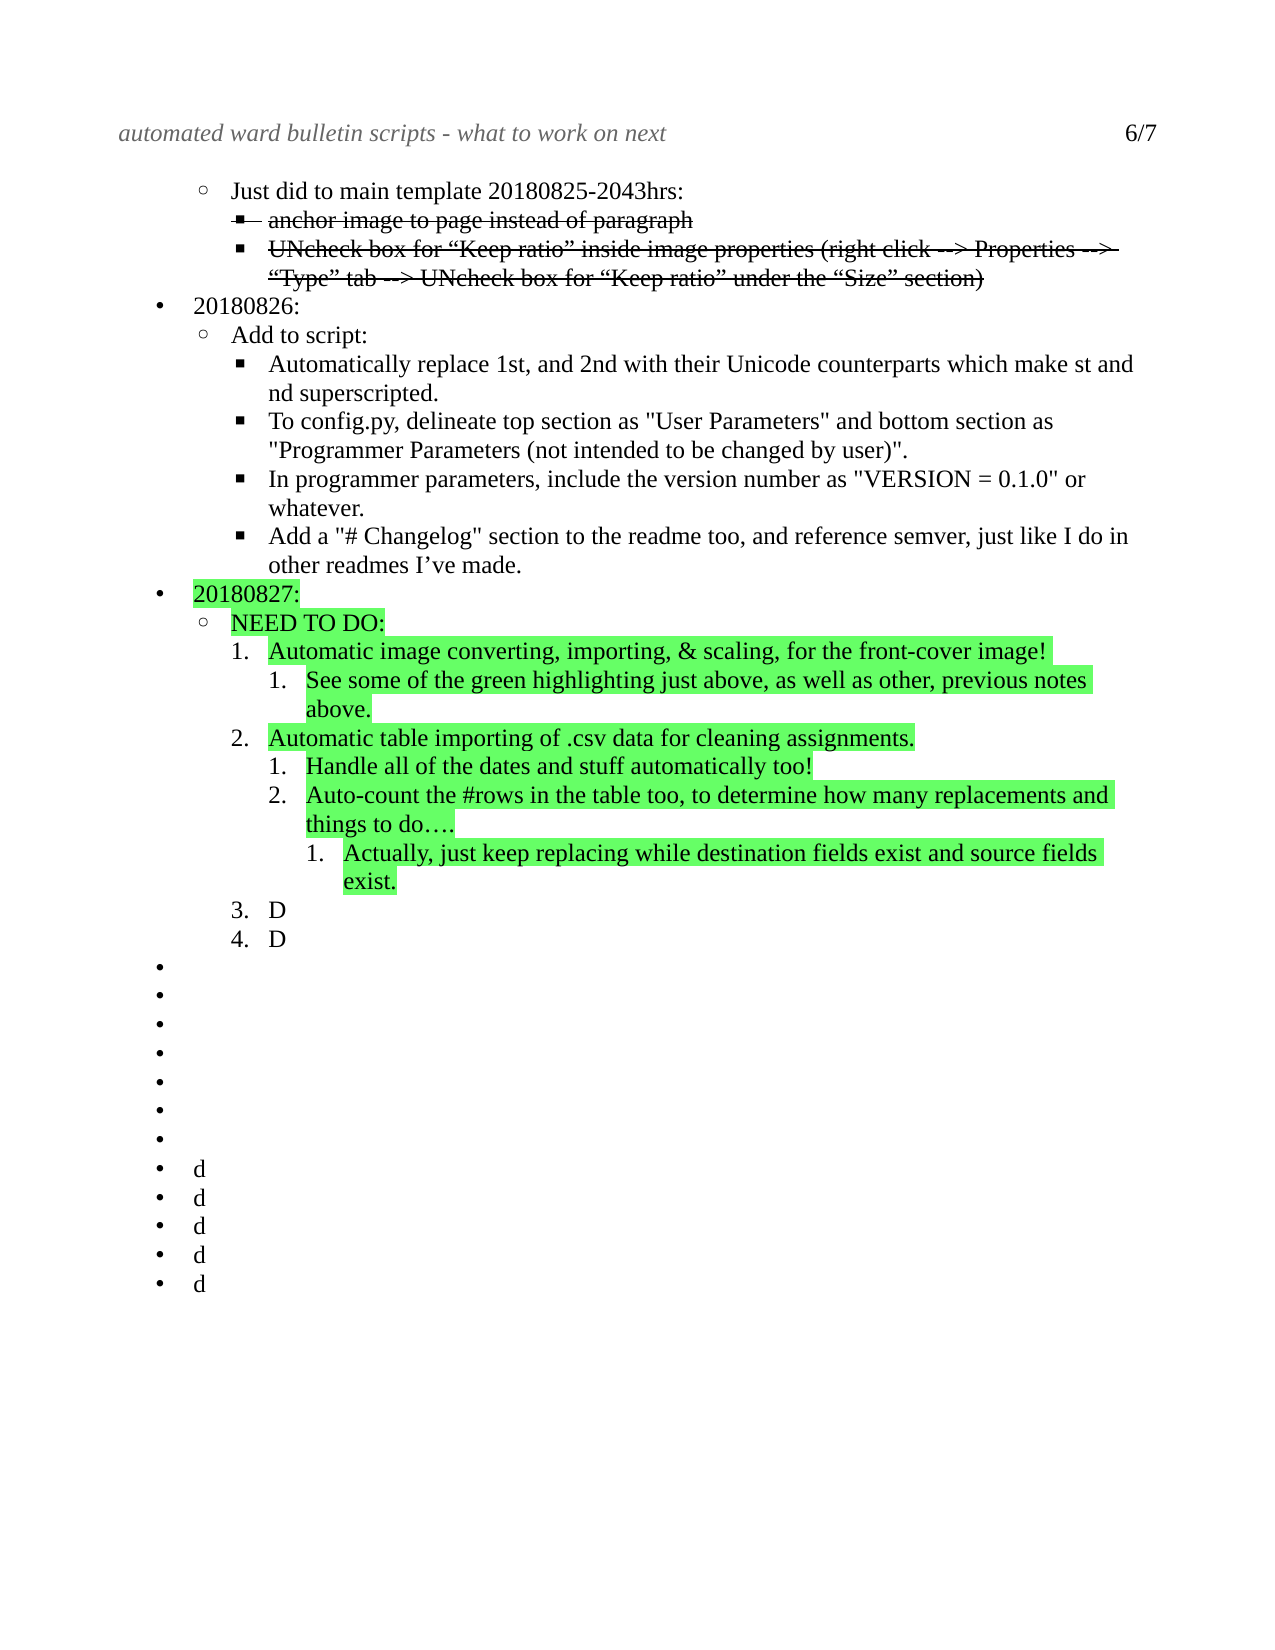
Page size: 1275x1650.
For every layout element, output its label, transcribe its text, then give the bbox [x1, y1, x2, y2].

list To config.py, delineate top section as "User Parameters" and bottom section as "Programmer Parameters (not intended to be changed by user)". [231, 406, 1157, 464]
list Actually, just keep replacing while destination fields exist and source fields exist. [306, 838, 1157, 895]
list anchor image to page instead of paragraph [231, 205, 1157, 234]
list In programmer parameters, include the version number as "VERSION = 0.1.0" or whatever. [231, 464, 1157, 521]
list Automatic image converting, importing, & scaling, for the front-cover image! [231, 636, 1157, 665]
list d [156, 1183, 1157, 1211]
list d [156, 1240, 1157, 1269]
list Add to script: [193, 320, 1157, 349]
list D [231, 924, 1157, 953]
list d [156, 1154, 1157, 1183]
list UNcheck box for “Keep ratio” inside image properties (right click --> Properties --> “Type” tab --> UNcheck box for “Keep ratio” under the “Size” section) [231, 234, 1157, 291]
list Automatically replace 1st, and 2nd with their Unicode counterparts which make st and nd superscripted. [231, 349, 1157, 406]
list d [156, 1269, 1157, 1298]
list d [156, 1211, 1157, 1240]
list Auto-count the #rows in the table too, to determine how many replacements and things to do…. [268, 780, 1157, 838]
list NEED TO DO: [193, 608, 1157, 636]
list Handle all of the dates and stuff automatically too! [268, 751, 1157, 780]
list 20180827: [156, 579, 1157, 608]
list Just did to main template 20180825-2043hrs: [193, 176, 1157, 205]
list Automatic table importing of .csv data for cleaning assignments. [231, 723, 1157, 751]
list See some of the green highlighting just above, as well as other, previous notes above. [268, 665, 1157, 723]
list Add a "# Changelog" section to the readme too, and reference semver, just like I do in other readmes I’ve made. [231, 521, 1157, 579]
list 20180826: [156, 291, 1157, 320]
list D [231, 895, 1157, 924]
